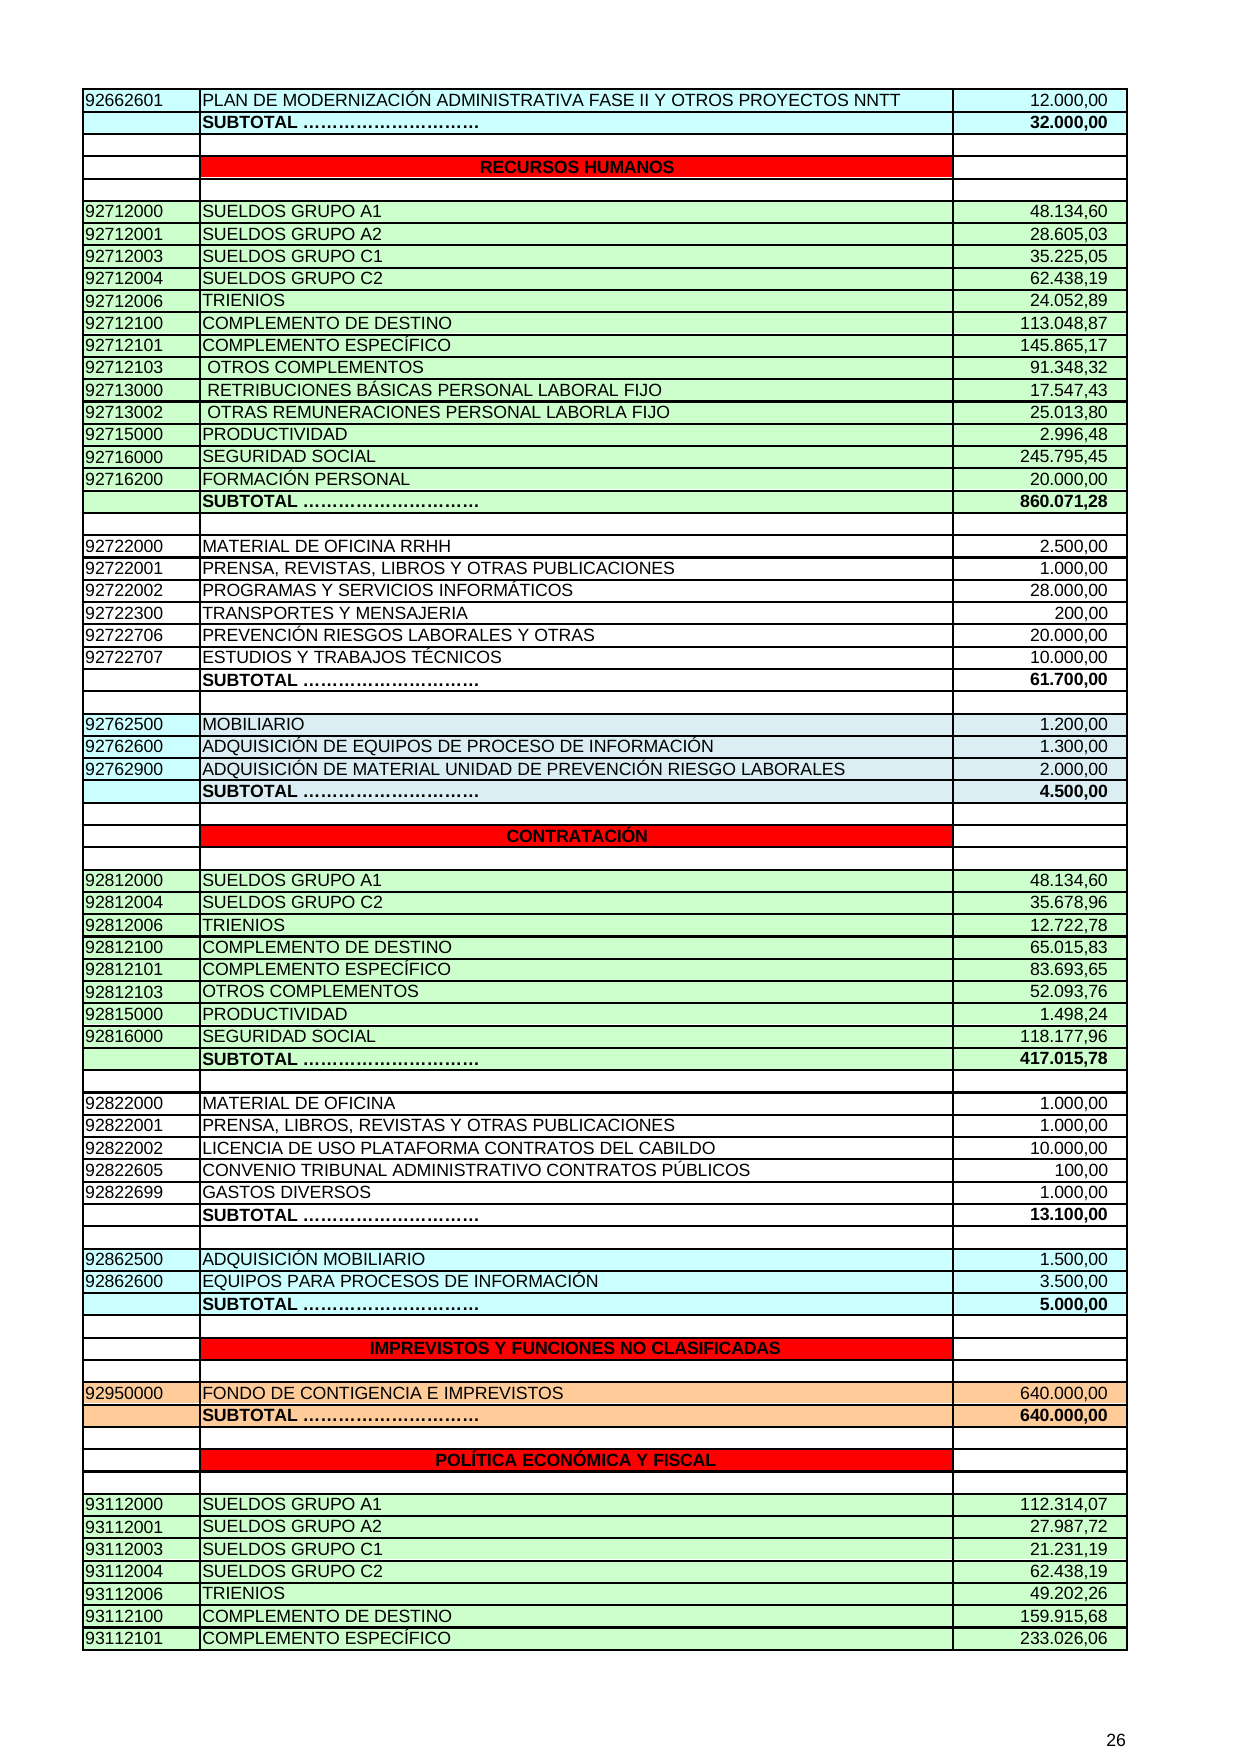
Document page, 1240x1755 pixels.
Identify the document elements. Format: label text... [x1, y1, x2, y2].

table_cell 1.000,00 [954, 1094, 1126, 1114]
table_cell 49.202,26 [954, 1584, 1126, 1604]
table_cell [201, 135, 952, 155]
table_cell [84, 781, 199, 802]
table_cell [84, 514, 199, 534]
table_cell SEGURIDAD SOCIAL [201, 447, 952, 467]
table_cell MATERIAL DE OFICINA [201, 1094, 952, 1114]
table_cell SUBTOTAL ………………………… [201, 1406, 952, 1426]
table_cell SUELDOS GRUPO A1 [201, 1495, 952, 1515]
table_cell 92816000 [84, 1027, 199, 1047]
table_cell 92716200 [84, 469, 199, 489]
table_cell EQUIPOS PARA PROCESOS DE INFORMACIÓN [201, 1272, 952, 1292]
table_cell 92822002 [84, 1138, 199, 1158]
table_cell OTRAS REMUNERACIONES PERSONAL LABORLA FIJO [201, 403, 952, 423]
table_cell LICENCIA DE USO PLATAFORMA CONTRATOS DEL CABILDO [201, 1138, 952, 1158]
table_cell [84, 492, 199, 512]
table_cell 92815000 [84, 1004, 199, 1024]
table_cell 92712101 [84, 336, 199, 356]
table_cell 1.500,00 [954, 1250, 1126, 1270]
table_cell 860.071,28 [954, 492, 1126, 512]
table_cell 92812004 [84, 893, 199, 913]
table_cell 92713002 [84, 403, 199, 423]
table_cell PRODUCTIVIDAD [201, 425, 952, 445]
table_cell 92713000 [84, 380, 199, 400]
table_cell 10.000,00 [954, 1138, 1126, 1158]
table_cell 21.231,19 [954, 1539, 1126, 1559]
table_cell PRENSA, LIBROS, REVISTAS Y OTRAS PUBLICACIONES [201, 1116, 952, 1136]
table_cell 92862500 [84, 1250, 199, 1270]
table_cell [201, 804, 952, 824]
table_cell 93112006 [84, 1584, 199, 1604]
table_cell [954, 1316, 1126, 1337]
table_cell 92716000 [84, 447, 199, 467]
table_cell [84, 1361, 199, 1381]
table_cell SUELDOS GRUPO A1 [201, 871, 952, 891]
table_cell 92822001 [84, 1116, 199, 1136]
table_cell [954, 1227, 1126, 1247]
table_cell 1.200,00 [954, 715, 1126, 735]
table_cell CONTRATACIÓN [201, 826, 952, 846]
table_cell [84, 1406, 199, 1426]
table_cell GASTOS DIVERSOS [201, 1183, 952, 1203]
table_cell 640.000,00 [954, 1383, 1126, 1403]
table_cell [84, 135, 199, 155]
table_cell [84, 826, 199, 846]
table_cell 48.134,60 [954, 202, 1126, 222]
table_cell 32.000,00 [954, 113, 1126, 133]
table_cell 92822000 [84, 1094, 199, 1114]
table_cell 92712001 [84, 224, 199, 244]
table_cell 92812000 [84, 871, 199, 891]
table_cell 92812103 [84, 982, 199, 1002]
table_cell 640.000,00 [954, 1406, 1126, 1426]
table_cell ADQUISICIÓN DE EQUIPOS DE PROCESO DE INFORMACIÓN [201, 737, 952, 757]
table_cell 28.605,03 [954, 224, 1126, 244]
table_cell 83.693,65 [954, 960, 1126, 980]
table_cell MATERIAL DE OFICINA RRHH [201, 536, 952, 556]
table_cell [954, 514, 1126, 534]
table_cell POLÍTICA ECONÓMICA Y FISCAL [201, 1450, 952, 1470]
table_cell PREVENCIÓN RIESGOS LABORALES Y OTRAS [201, 625, 952, 646]
table_cell 2.000,00 [954, 759, 1126, 779]
table_cell 13.100,00 [954, 1205, 1126, 1225]
table_cell 5.000,00 [954, 1294, 1126, 1314]
table_cell 113.048,87 [954, 313, 1126, 333]
table_cell COMPLEMENTO ESPECÍFICO [201, 1629, 952, 1649]
table_cell COMPLEMENTO ESPECÍFICO [201, 336, 952, 356]
table_cell 2.996,48 [954, 425, 1126, 445]
table_cell 159.915,68 [954, 1606, 1126, 1626]
table_cell ESTUDIOS Y TRABAJOS TÉCNICOS [201, 648, 952, 668]
table_cell 200,00 [954, 603, 1126, 623]
table_cell 65.015,83 [954, 938, 1126, 958]
table_cell SUBTOTAL ………………………… [201, 670, 952, 690]
table_cell [84, 804, 199, 824]
table_cell SUELDOS GRUPO A1 [201, 202, 952, 222]
table_cell [84, 1227, 199, 1247]
table_cell 25.013,80 [954, 403, 1126, 423]
table_cell OTROS COMPLEMENTOS [201, 358, 952, 378]
table_cell 62.438,19 [954, 269, 1126, 289]
table_cell SUBTOTAL ………………………… [201, 1205, 952, 1225]
table_cell TRIENIOS [201, 291, 952, 311]
table_cell COMPLEMENTO ESPECÍFICO [201, 960, 952, 980]
table_cell 92950000 [84, 1383, 199, 1403]
table_cell SUELDOS GRUPO A2 [201, 1517, 952, 1537]
table_cell [201, 514, 952, 534]
table_cell 92812006 [84, 915, 199, 935]
table_cell 62.438,19 [954, 1562, 1126, 1582]
table_cell [954, 135, 1126, 155]
table_cell [201, 180, 952, 200]
table_header PLAN DE MODERNIZACIÓN ADMINISTRATIVA FASE II Y OTROS PROYECTOS NNTT [201, 90, 952, 111]
table_cell 1.000,00 [954, 1183, 1126, 1203]
table_cell [954, 1361, 1126, 1381]
table_cell 92712103 [84, 358, 199, 378]
table_cell 92712003 [84, 246, 199, 267]
table_cell 92722707 [84, 648, 199, 668]
table_cell IMPREVISTOS Y FUNCIONES NO CLASIFICADAS [201, 1339, 952, 1359]
table_cell 93112000 [84, 1495, 199, 1515]
table_cell 92712100 [84, 313, 199, 333]
table_cell 17.547,43 [954, 380, 1126, 400]
table_cell 1.000,00 [954, 1116, 1126, 1136]
table_cell [954, 804, 1126, 824]
table_header 92662601 [84, 90, 199, 111]
table_cell 92712006 [84, 291, 199, 311]
table_cell 48.134,60 [954, 871, 1126, 891]
table_cell RECURSOS HUMANOS [201, 157, 952, 177]
table_cell 417.015,78 [954, 1049, 1126, 1069]
table_cell SUBTOTAL ………………………… [201, 492, 952, 512]
table_cell [201, 848, 952, 868]
table_header 12.000,00 [954, 90, 1126, 111]
table_cell 92722002 [84, 581, 199, 601]
table_cell SUELDOS GRUPO C1 [201, 246, 952, 267]
table_cell SUELDOS GRUPO A2 [201, 224, 952, 244]
table_cell 93112004 [84, 1562, 199, 1582]
table_cell [84, 1473, 199, 1493]
table_cell [954, 848, 1126, 868]
table_cell [954, 1473, 1126, 1493]
table_cell [84, 180, 199, 200]
table_cell COMPLEMENTO DE DESTINO [201, 1606, 952, 1626]
table_cell [201, 1361, 952, 1381]
table_cell 92712000 [84, 202, 199, 222]
table_cell [84, 1071, 199, 1091]
table_cell [84, 157, 199, 177]
table_cell [201, 1316, 952, 1337]
table_cell SUELDOS GRUPO C2 [201, 1562, 952, 1582]
table_cell 112.314,07 [954, 1495, 1126, 1515]
table_cell 92812101 [84, 960, 199, 980]
table_cell 92812100 [84, 938, 199, 958]
table_cell [954, 692, 1126, 712]
table_cell SUELDOS GRUPO C2 [201, 269, 952, 289]
table_cell [84, 692, 199, 712]
table_cell [84, 670, 199, 690]
table_cell SUBTOTAL ………………………… [201, 113, 952, 133]
table_cell 93112100 [84, 1606, 199, 1626]
table_cell [954, 180, 1126, 200]
table_cell ADQUISICIÓN DE MATERIAL UNIDAD DE PREVENCIÓN RIESGO LABORALES [201, 759, 952, 779]
table_cell 92822605 [84, 1160, 199, 1181]
table_cell 3.500,00 [954, 1272, 1126, 1292]
table_cell 93112101 [84, 1629, 199, 1649]
table_cell [84, 1428, 199, 1448]
table_cell 1.498,24 [954, 1004, 1126, 1024]
table_cell 4.500,00 [954, 781, 1126, 802]
table_cell SUBTOTAL ………………………… [201, 1049, 952, 1069]
table_cell 92722706 [84, 625, 199, 646]
table_cell TRIENIOS [201, 915, 952, 935]
table_cell [954, 1450, 1126, 1470]
table_cell [954, 1339, 1126, 1359]
table_cell PROGRAMAS Y SERVICIOS INFORMÁTICOS [201, 581, 952, 601]
table_cell 28.000,00 [954, 581, 1126, 601]
table_cell SUELDOS GRUPO C2 [201, 893, 952, 913]
table_cell 92762900 [84, 759, 199, 779]
table_cell [201, 1071, 952, 1091]
table_cell 1.000,00 [954, 559, 1126, 579]
table_cell 92822699 [84, 1183, 199, 1203]
table_cell SEGURIDAD SOCIAL [201, 1027, 952, 1047]
table_cell 61.700,00 [954, 670, 1126, 690]
table_cell 92712004 [84, 269, 199, 289]
table_cell COMPLEMENTO DE DESTINO [201, 313, 952, 333]
table_cell [201, 1227, 952, 1247]
table_cell OTROS COMPLEMENTOS [201, 982, 952, 1002]
table_cell SUBTOTAL ………………………… [201, 781, 952, 802]
table_cell TRIENIOS [201, 1584, 952, 1604]
table_cell [201, 692, 952, 712]
table_cell [201, 1428, 952, 1448]
table_cell 2.500,00 [954, 536, 1126, 556]
table_cell [954, 1428, 1126, 1448]
table_cell [84, 848, 199, 868]
table_cell COMPLEMENTO DE DESTINO [201, 938, 952, 958]
table_cell FONDO DE CONTIGENCIA E IMPREVISTOS [201, 1383, 952, 1403]
table_cell 92722300 [84, 603, 199, 623]
table_cell 118.177,96 [954, 1027, 1126, 1047]
table_cell 93112001 [84, 1517, 199, 1537]
table_cell PRENSA, REVISTAS, LIBROS Y OTRAS PUBLICACIONES [201, 559, 952, 579]
table_cell 233.026,06 [954, 1629, 1126, 1649]
table_cell 92722000 [84, 536, 199, 556]
table_cell [84, 1294, 199, 1314]
table_cell 92722001 [84, 559, 199, 579]
table_cell PRODUCTIVIDAD [201, 1004, 952, 1024]
table_cell [954, 1071, 1126, 1091]
table_cell 35.678,96 [954, 893, 1126, 913]
table_cell [201, 1473, 952, 1493]
table_cell 35.225,05 [954, 246, 1126, 267]
table_cell [84, 1205, 199, 1225]
table_cell 20.000,00 [954, 625, 1126, 646]
table_cell 12.722,78 [954, 915, 1126, 935]
table_cell 1.300,00 [954, 737, 1126, 757]
table_cell [84, 1049, 199, 1069]
table_cell FORMACIÓN PERSONAL [201, 469, 952, 489]
table_cell TRANSPORTES Y MENSAJERIA [201, 603, 952, 623]
table_cell 92862600 [84, 1272, 199, 1292]
table_cell [84, 1316, 199, 1337]
table_cell 10.000,00 [954, 648, 1126, 668]
table_cell 52.093,76 [954, 982, 1126, 1002]
table_cell 100,00 [954, 1160, 1126, 1181]
table_cell 92762500 [84, 715, 199, 735]
table_cell 93112003 [84, 1539, 199, 1559]
table_cell 27.987,72 [954, 1517, 1126, 1537]
table_cell 145.865,17 [954, 336, 1126, 356]
table_cell ADQUISICIÓN MOBILIARIO [201, 1250, 952, 1270]
table_cell [954, 826, 1126, 846]
table_cell 20.000,00 [954, 469, 1126, 489]
table_cell 24.052,89 [954, 291, 1126, 311]
table_cell [84, 113, 199, 133]
table_cell SUBTOTAL ………………………… [201, 1294, 952, 1314]
table_cell 92762600 [84, 737, 199, 757]
table_cell 92715000 [84, 425, 199, 445]
table_cell [84, 1339, 199, 1359]
table_cell 91.348,32 [954, 358, 1126, 378]
table_cell [84, 1450, 199, 1470]
table_cell CONVENIO TRIBUNAL ADMINISTRATIVO CONTRATOS PÚBLICOS [201, 1160, 952, 1181]
table_cell SUELDOS GRUPO C1 [201, 1539, 952, 1559]
table_cell MOBILIARIO [201, 715, 952, 735]
table_cell 245.795,45 [954, 447, 1126, 467]
table_cell RETRIBUCIONES BÁSICAS PERSONAL LABORAL FIJO [201, 380, 952, 400]
table_cell [954, 157, 1126, 177]
